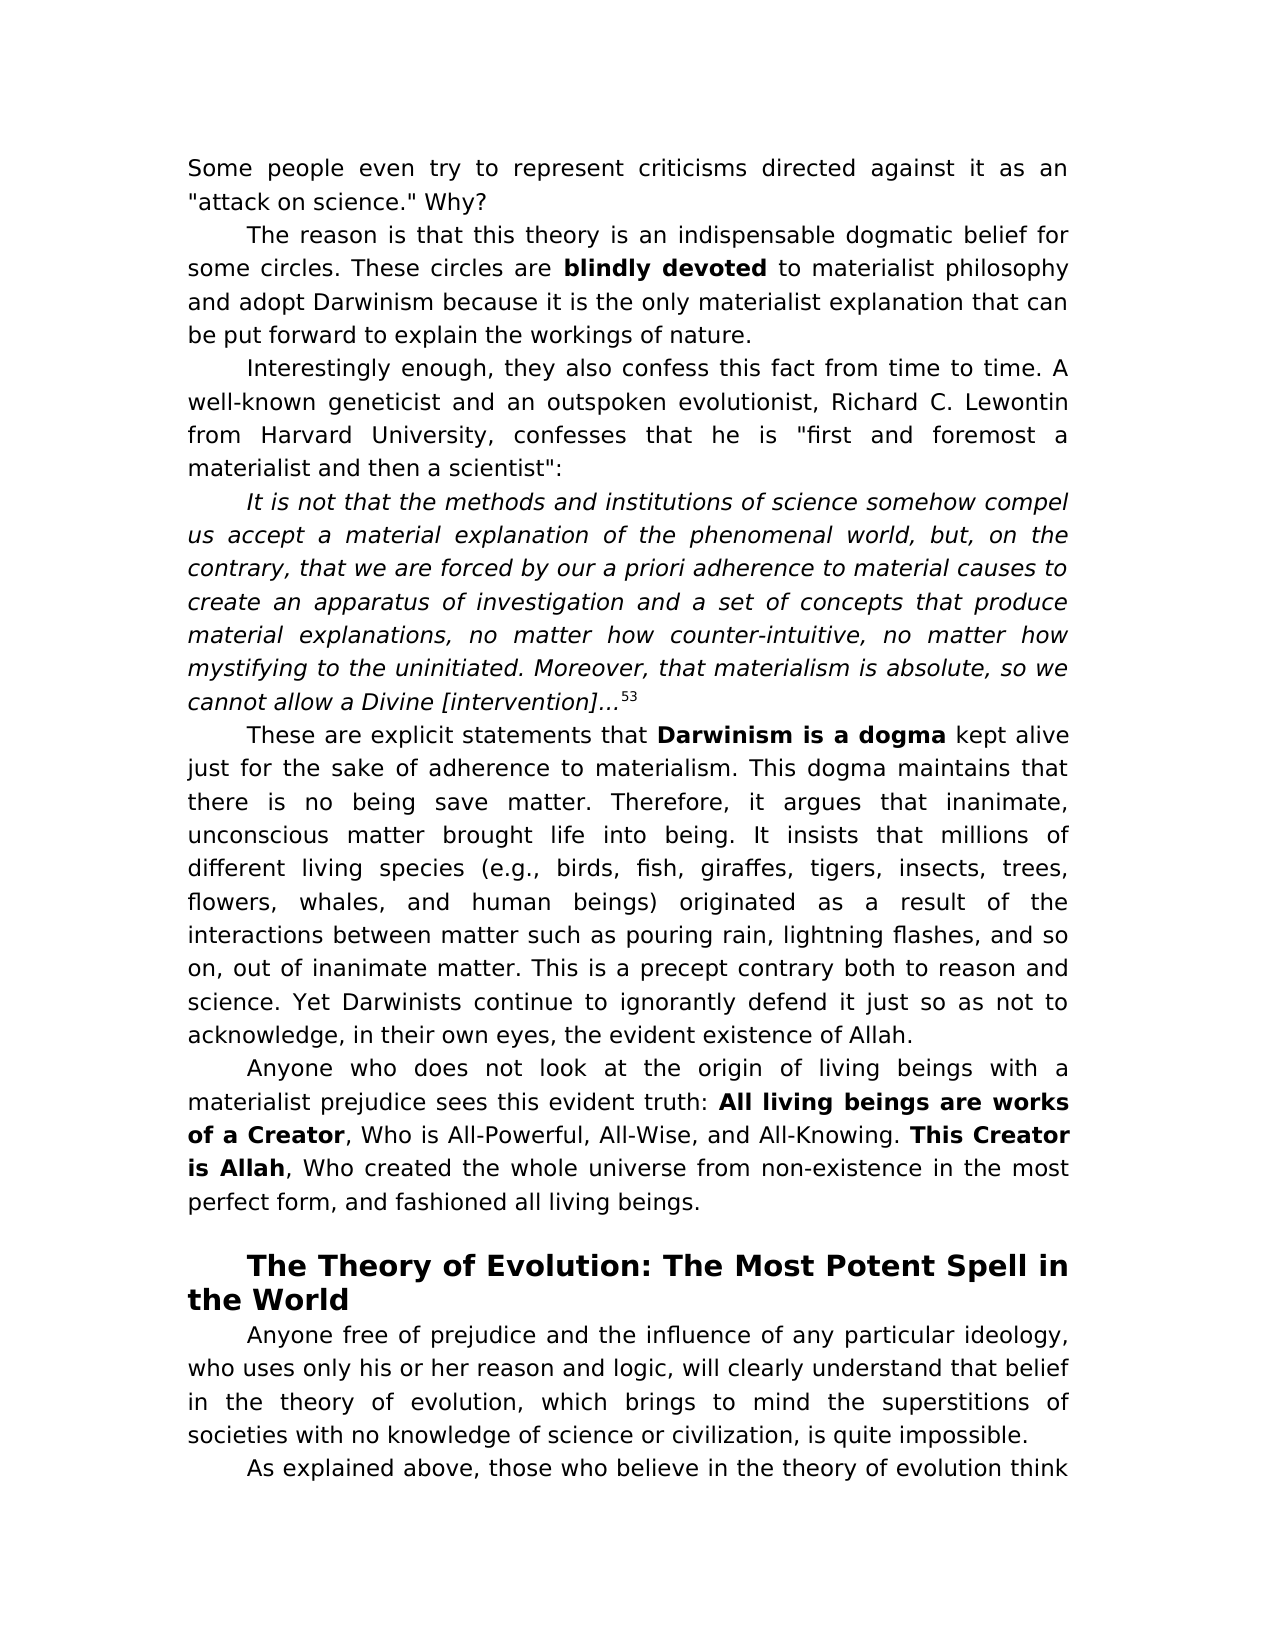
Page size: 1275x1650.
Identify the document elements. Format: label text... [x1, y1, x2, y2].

text It is not that the methods and institutions of science somehow compel us accept a material explanation of the phenomenal world, but, on the contrary, that we are forced by our a priori adherence to material causes to create an apparatus of investigation and a set of concepts that produce material explanations, no matter how counter-intuitive, no matter how mystifying to the uninitiated. Moreover, that materialism is absolute, so we cannot allow a Divine [intervention]...53 [187, 483, 1070, 717]
text Interestingly enough, they also confess this fact from time to time. A well-known geneticist and an outspoken evolutionist, Richard C. Lewontin from Harvard University, confesses that he is "first and foremost a materialist and then a scientist": [187, 350, 1070, 483]
text Some people even try to represent criticisms directed against it as an "attack on science." Why? [187, 150, 1070, 217]
text The Theory of Evolution: The Most Potent Spell in the World [187, 1250, 1070, 1317]
text As explained above, those who believe in the theory of evolution think [187, 1450, 1070, 1483]
text Anyone free of prejudice and the influence of any particular ideology, who uses only his or her reason and logic, will clearly understand that belief in the theory of evolution, which brings to mind the superstitions of societies with no knowledge of science or civilization, is quite impossible. [187, 1317, 1070, 1450]
text Anyone who does not look at the origin of living beings with a materialist prejudice sees this evident truth: All living beings are works of a Creator, Who is All-Powerful, All-Wise, and All-Knowing. This Creator is Allah, Who created the whole universe from non-existence in the most perfect form, and fashioned all living beings. [187, 1050, 1070, 1217]
text These are explicit statements that Darwinism is a dogma kept alive just for the sake of adherence to materialism. This dogma maintains that there is no being save matter. Therefore, it argues that inanimate, unconscious matter brought life into being. It insists that millions of different living species (e.g., birds, fish, giraffes, tigers, insects, trees, flowers, whales, and human beings) originated as a result of the interactions between matter such as pouring rain, lightning flashes, and so on, out of inanimate matter. This is a precept contrary both to reason and science. Yet Darwinists continue to ignorantly defend it just so as not to acknowledge, in their own eyes, the evident existence of Allah. [187, 717, 1070, 1050]
text The reason is that this theory is an indispensable dogmatic belief for some circles. These circles are blindly devoted to materialist philosophy and adopt Darwinism because it is the only materialist explanation that can be put forward to explain the workings of nature. [187, 217, 1070, 350]
